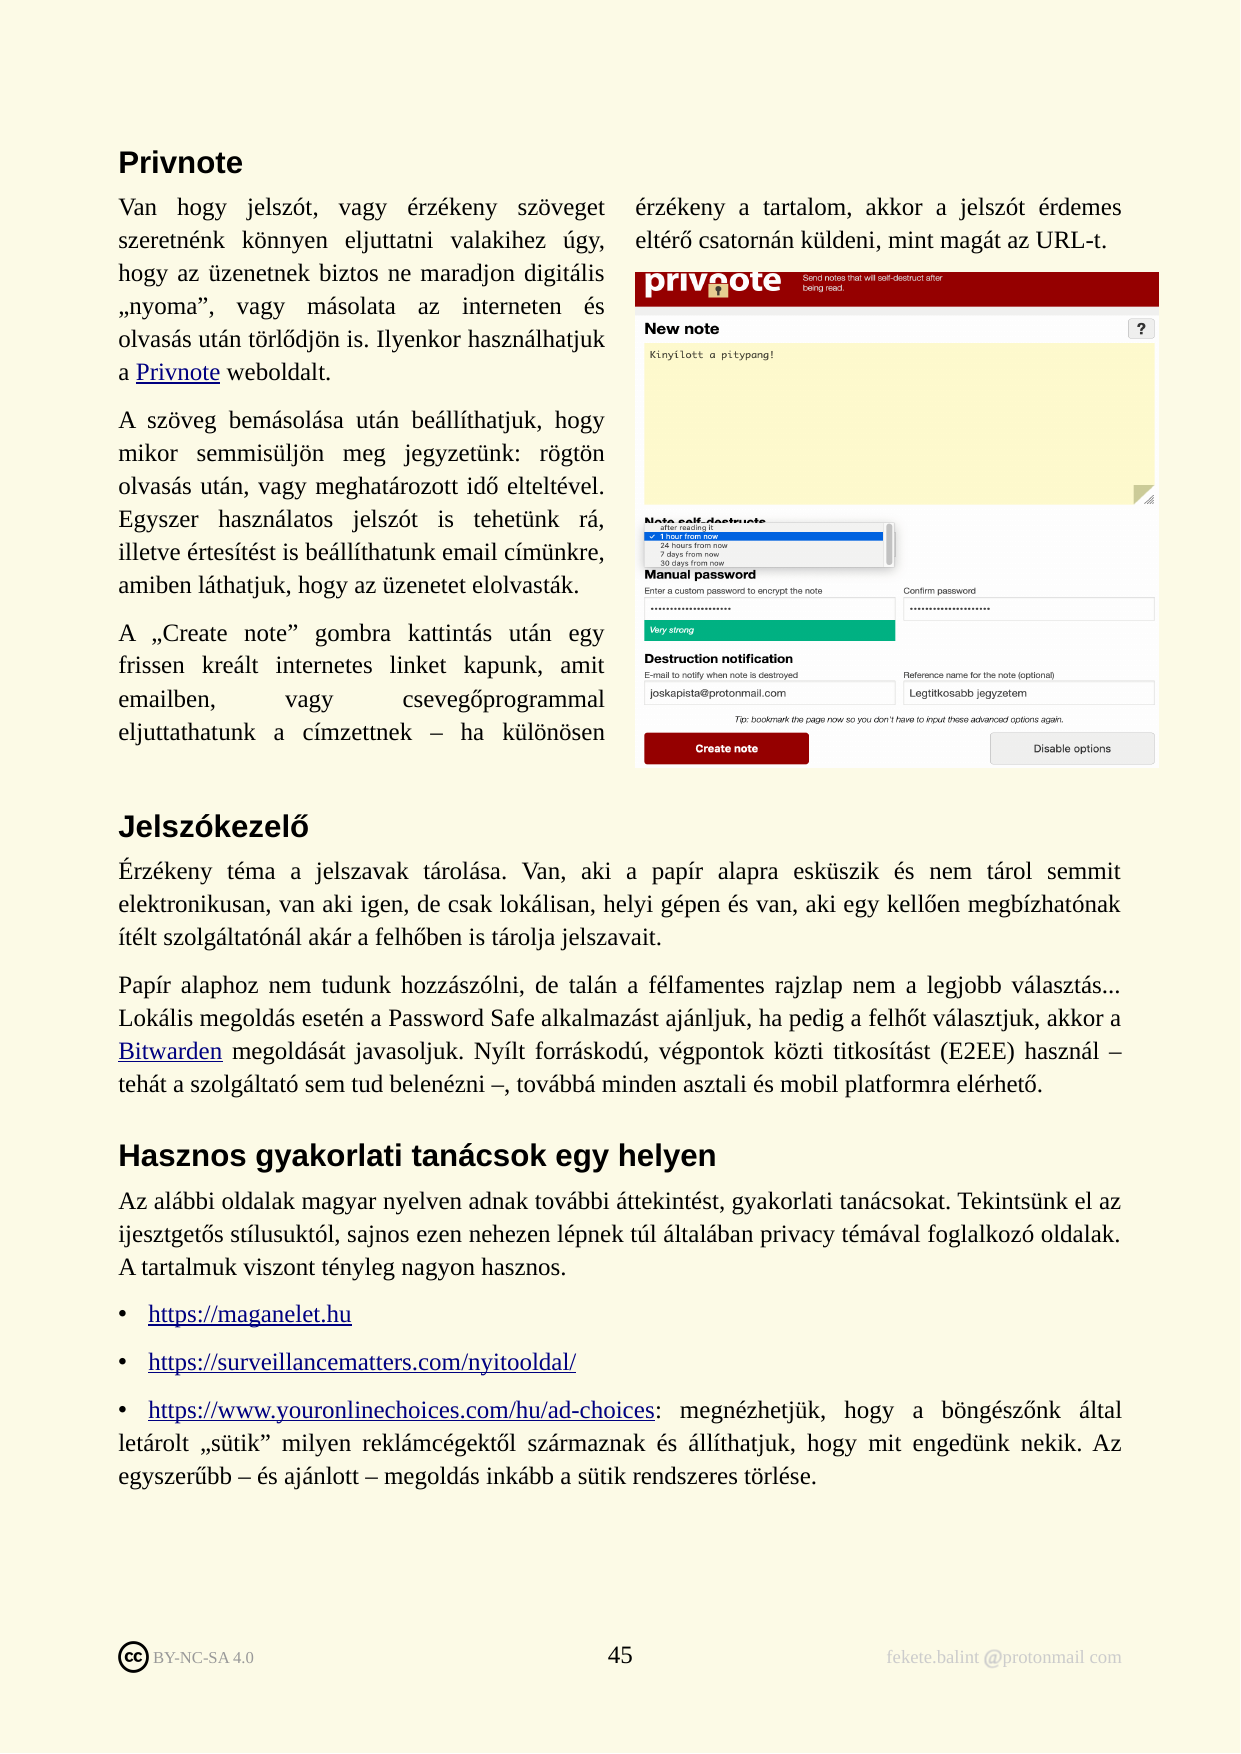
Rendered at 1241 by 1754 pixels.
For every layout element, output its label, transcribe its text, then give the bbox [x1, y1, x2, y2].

list https://www.youronlinechoices.com/hu/ad-choices: megnézhetjük, hogy a böngészőnk által letárolt „sütik” milyen reklámcégektől származnak és állíthatjuk, hogy mit engedünk nekik. Az egyszerűbb – és ajánlott – megoldás inkább a sütik rendszeres törlése. [118, 1395, 1122, 1489]
text Az alábbi oldalak magyar nyelven adnak további áttekintést, gyakorlati tanácsokat. Tekintsünk el az ijesztgetős stílusuktól, sajnos ezen nehezen lépnek túl általában privacy témával foglalkozó oldalak. A tartalmuk viszont tényleg nagyon hasznos. [118, 1186, 1122, 1281]
picture [118, 1641, 149, 1673]
subtitle Privnote [118, 144, 1122, 180]
text érzékeny a tartalom, akkor a jelszót érdemes eltérő csatornán küldeni, mint magát az URL-t. [635, 192, 1122, 254]
picture [982, 1648, 1003, 1669]
text Van hogy jelszót, vagy érzékeny szöveget szeretnénk könnyen eljuttatni valakihez úgy, hogy az üzenetnek biztos ne maradjon digitális „nyoma”, vagy másolata az interneten és olvasás után törlődjön is. Ilyenkor használhatjuk a Privnote weboldalt. [118, 192, 605, 386]
text Papír alaphoz nem tudunk hozzászólni, de talán a félfamentes rajzlap nem a legjobb választás... Lokális megoldás esetén a Password Safe alkalmazást ajánljuk, ha pedig a felhőt választjuk, akkor a Bitwarden megoldását javasoljuk. Nyílt forráskodú, végpontok közti titkosítást (E2EE) használ – tehát a szolgáltató sem tud belenézni –, továbbá minden asztali és mobil platformra elérhető. [118, 970, 1122, 1098]
text Érzékeny téma a jelszavak tárolása. Van, aki a papír alapra esküszik és nem tárol semmit elektronikusan, van aki igen, de csak lokálisan, helyi gépen és van, aki egy kellően megbízhatónak ítélt szolgáltatónál akár a felhőben is tárolja jelszavait. [118, 856, 1122, 951]
subtitle Hasznos gyakorlati tanácsok egy helyen [118, 1137, 1122, 1173]
text A szöveg bemásolása után beállíthatjuk, hogy mikor semmisüljön meg jegyzetünk: rögtön olvasás után, vagy meghatározott idő elteltével. Egyszer használatos jelszót is tehetünk rá, illetve értesítést is beállíthatunk email címünkre, amiben láthatjuk, hogy az üzenetet elolvasták. [118, 405, 605, 599]
subtitle Jelszókezelő [118, 808, 1122, 844]
list https://maganelet.hu [118, 1299, 1122, 1328]
text A „Create note” gombra kattintás után egy frissen kreált internetes linket kapunk, amit emailben, vagy csevegőprogrammal eljuttathatunk a címzettnek – ha különösen [118, 618, 605, 745]
list https://surveillancematters.com/nyitooldal/ [118, 1347, 1122, 1376]
picture [635, 272, 1159, 768]
